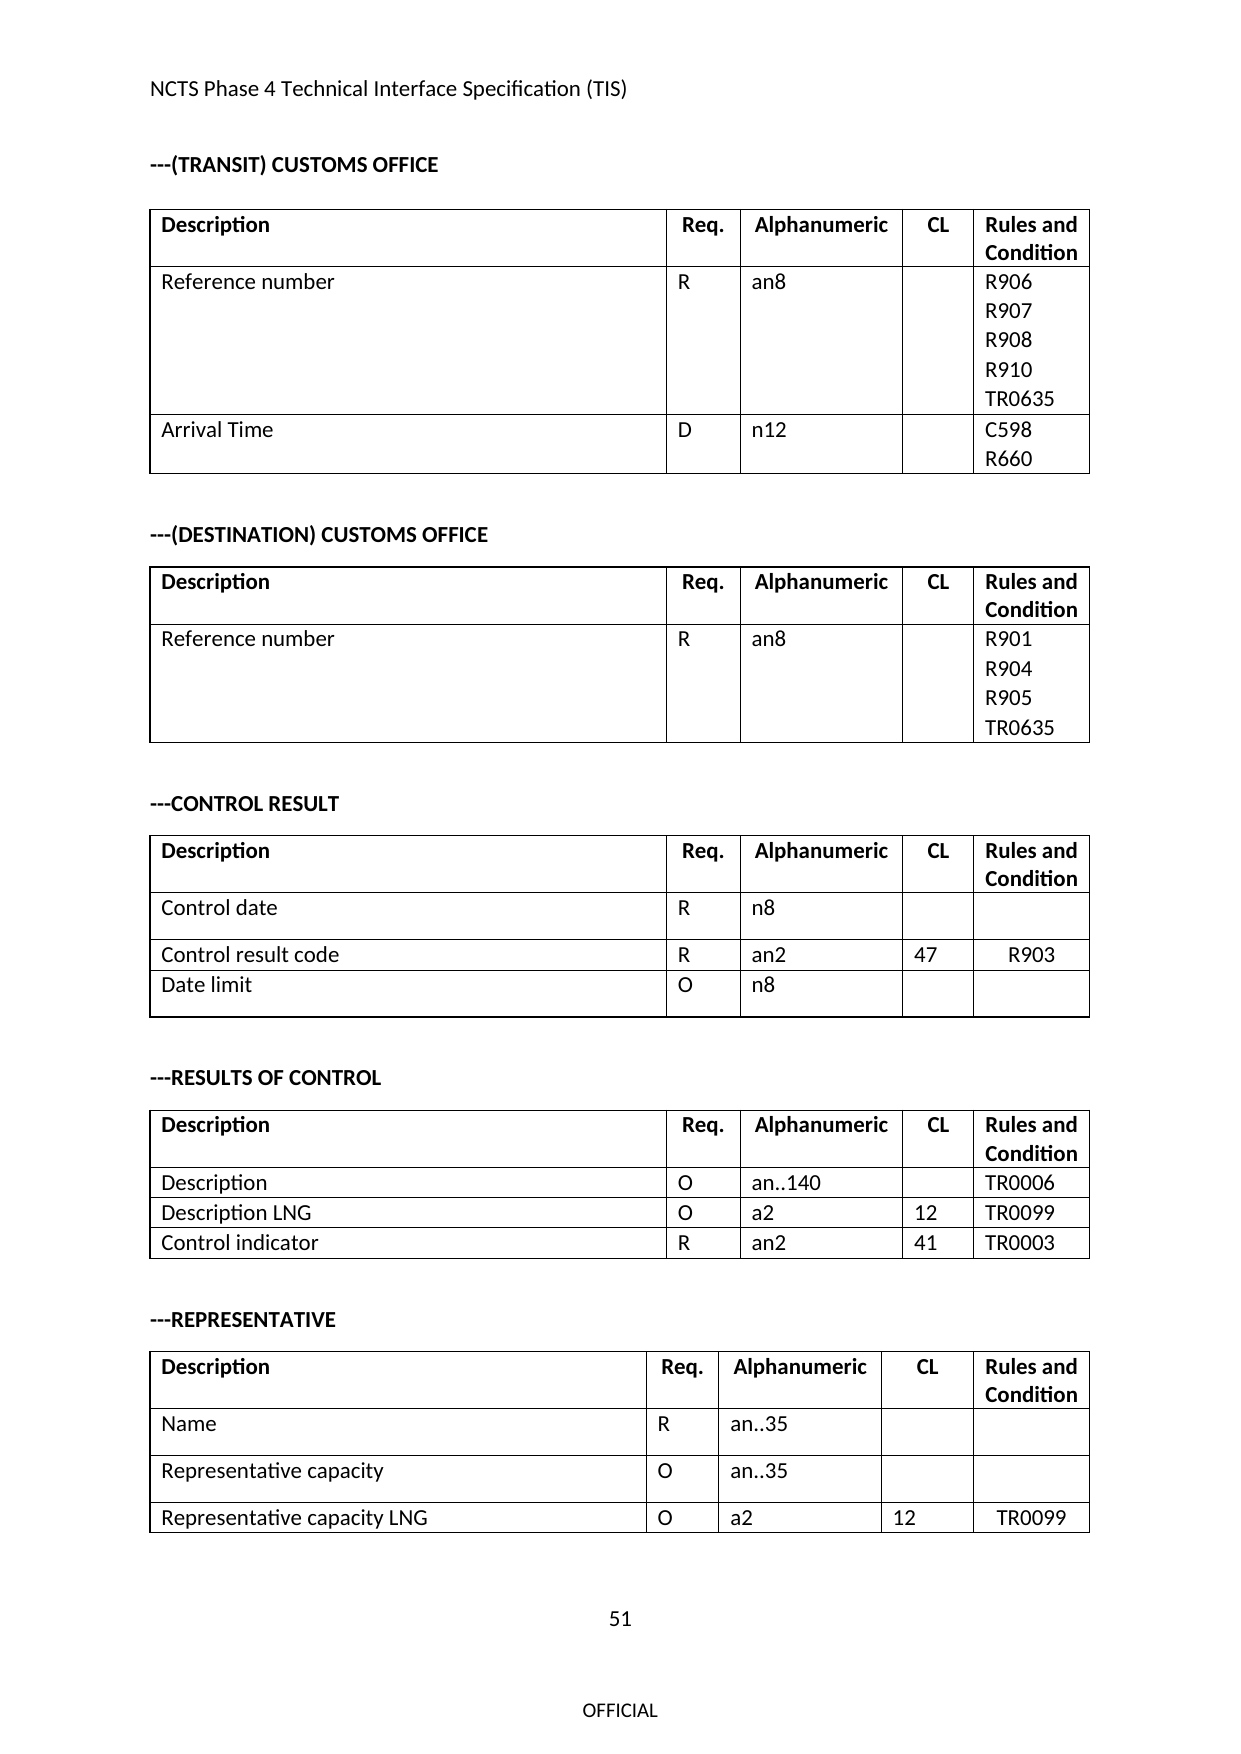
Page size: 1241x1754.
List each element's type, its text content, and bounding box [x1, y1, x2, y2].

table_cell Control indicator [151, 1228, 666, 1258]
table_header Description [151, 1111, 666, 1167]
table_cell [903, 415, 973, 473]
table_cell R [647, 1409, 718, 1455]
table_cell TR0099 [974, 1198, 1089, 1227]
table_cell Control result code [151, 940, 666, 969]
table_cell 41 [903, 1228, 973, 1258]
table_cell n12 [741, 415, 902, 473]
table_cell [974, 1409, 1089, 1455]
table_cell [903, 267, 973, 414]
table_header Req. [667, 210, 740, 266]
table_cell [974, 971, 1089, 1016]
table_header CL [903, 1111, 973, 1167]
text ---(DESTINATION) CUSTOMS OFFICE [150, 520, 1090, 548]
table_cell D [667, 415, 740, 473]
table_cell [903, 625, 973, 742]
table_cell a2 [741, 1198, 902, 1227]
table_cell [974, 893, 1089, 939]
table_cell an..35 [719, 1456, 881, 1502]
text ---(TRANSIT) CUSTOMS OFFICE [150, 150, 1090, 178]
table_cell O [667, 1168, 740, 1197]
table_header CL [903, 836, 973, 892]
text ---CONTROL RESULT [150, 789, 1090, 817]
table_cell O [667, 1198, 740, 1227]
table_cell Description [151, 1168, 666, 1197]
table_cell R [667, 625, 740, 742]
table_cell an8 [741, 625, 902, 742]
table_header Description [151, 210, 666, 266]
table_header Description [151, 568, 666, 623]
table_header Req. [667, 568, 740, 623]
table_cell [903, 971, 973, 1016]
table_cell R [667, 940, 740, 969]
table_cell 12 [882, 1503, 973, 1532]
table_header Rules and Condition [974, 1111, 1089, 1167]
table_cell TR0003 [974, 1228, 1089, 1258]
table_cell Control date [151, 893, 666, 939]
text ---RESULTS OF CONTROL [150, 1063, 1090, 1092]
table_cell Description LNG [151, 1198, 666, 1227]
table_cell an2 [741, 1228, 902, 1258]
table_cell n8 [741, 971, 902, 1016]
table_cell n8 [741, 893, 902, 939]
table_header Description [151, 836, 666, 892]
table_cell Representative capacity LNG [151, 1503, 646, 1532]
table_cell [903, 1168, 973, 1197]
table_header Description [151, 1352, 646, 1408]
table_cell R [667, 267, 740, 414]
table_header CL [882, 1352, 973, 1408]
table_cell TR0006 [974, 1168, 1089, 1197]
table_cell Date limit [151, 971, 666, 1016]
table_cell [882, 1456, 973, 1502]
table_cell Arrival Time [151, 415, 666, 473]
table_cell C598 R660 [974, 415, 1089, 473]
table_cell Reference number [151, 267, 666, 414]
table_header Req. [667, 1111, 740, 1167]
table_header Alphanumeric [741, 1111, 902, 1167]
table_header CL [903, 568, 973, 623]
table_cell R901 R904 R905 TR0635 [974, 625, 1089, 742]
table_cell TR0099 [974, 1503, 1089, 1532]
table_header Rules and Condition [974, 1352, 1089, 1408]
table_header Rules and Condition [974, 210, 1089, 266]
table_header Alphanumeric [719, 1352, 881, 1408]
table_header Alphanumeric [741, 568, 902, 623]
table_cell R [667, 893, 740, 939]
table_cell [974, 1456, 1089, 1502]
table_header Rules and Condition [974, 836, 1089, 892]
table_cell O [647, 1503, 718, 1532]
table_cell an8 [741, 267, 902, 414]
table_cell an..35 [719, 1409, 881, 1455]
text ---REPRESENTATIVE [150, 1305, 1090, 1333]
table_cell O [667, 971, 740, 1016]
table_cell an..140 [741, 1168, 902, 1197]
table_cell [882, 1409, 973, 1455]
table_cell a2 [719, 1503, 881, 1532]
table_header Rules and Condition [974, 568, 1089, 623]
table_cell O [647, 1456, 718, 1502]
table_cell 12 [903, 1198, 973, 1227]
table_header CL [903, 210, 973, 266]
table_cell Representative capacity [151, 1456, 646, 1502]
table_cell R903 [974, 940, 1089, 969]
table_header Req. [647, 1352, 718, 1408]
table_header Alphanumeric [741, 210, 902, 266]
table_cell Reference number [151, 625, 666, 742]
table_cell R [667, 1228, 740, 1258]
table_cell an2 [741, 940, 902, 969]
table_cell R906 R907 R908 R910 TR0635 [974, 267, 1089, 414]
table_cell Name [151, 1409, 646, 1455]
table_header Alphanumeric [741, 836, 902, 892]
table_cell [903, 893, 973, 939]
table_header Req. [667, 836, 740, 892]
table_cell 47 [903, 940, 973, 969]
